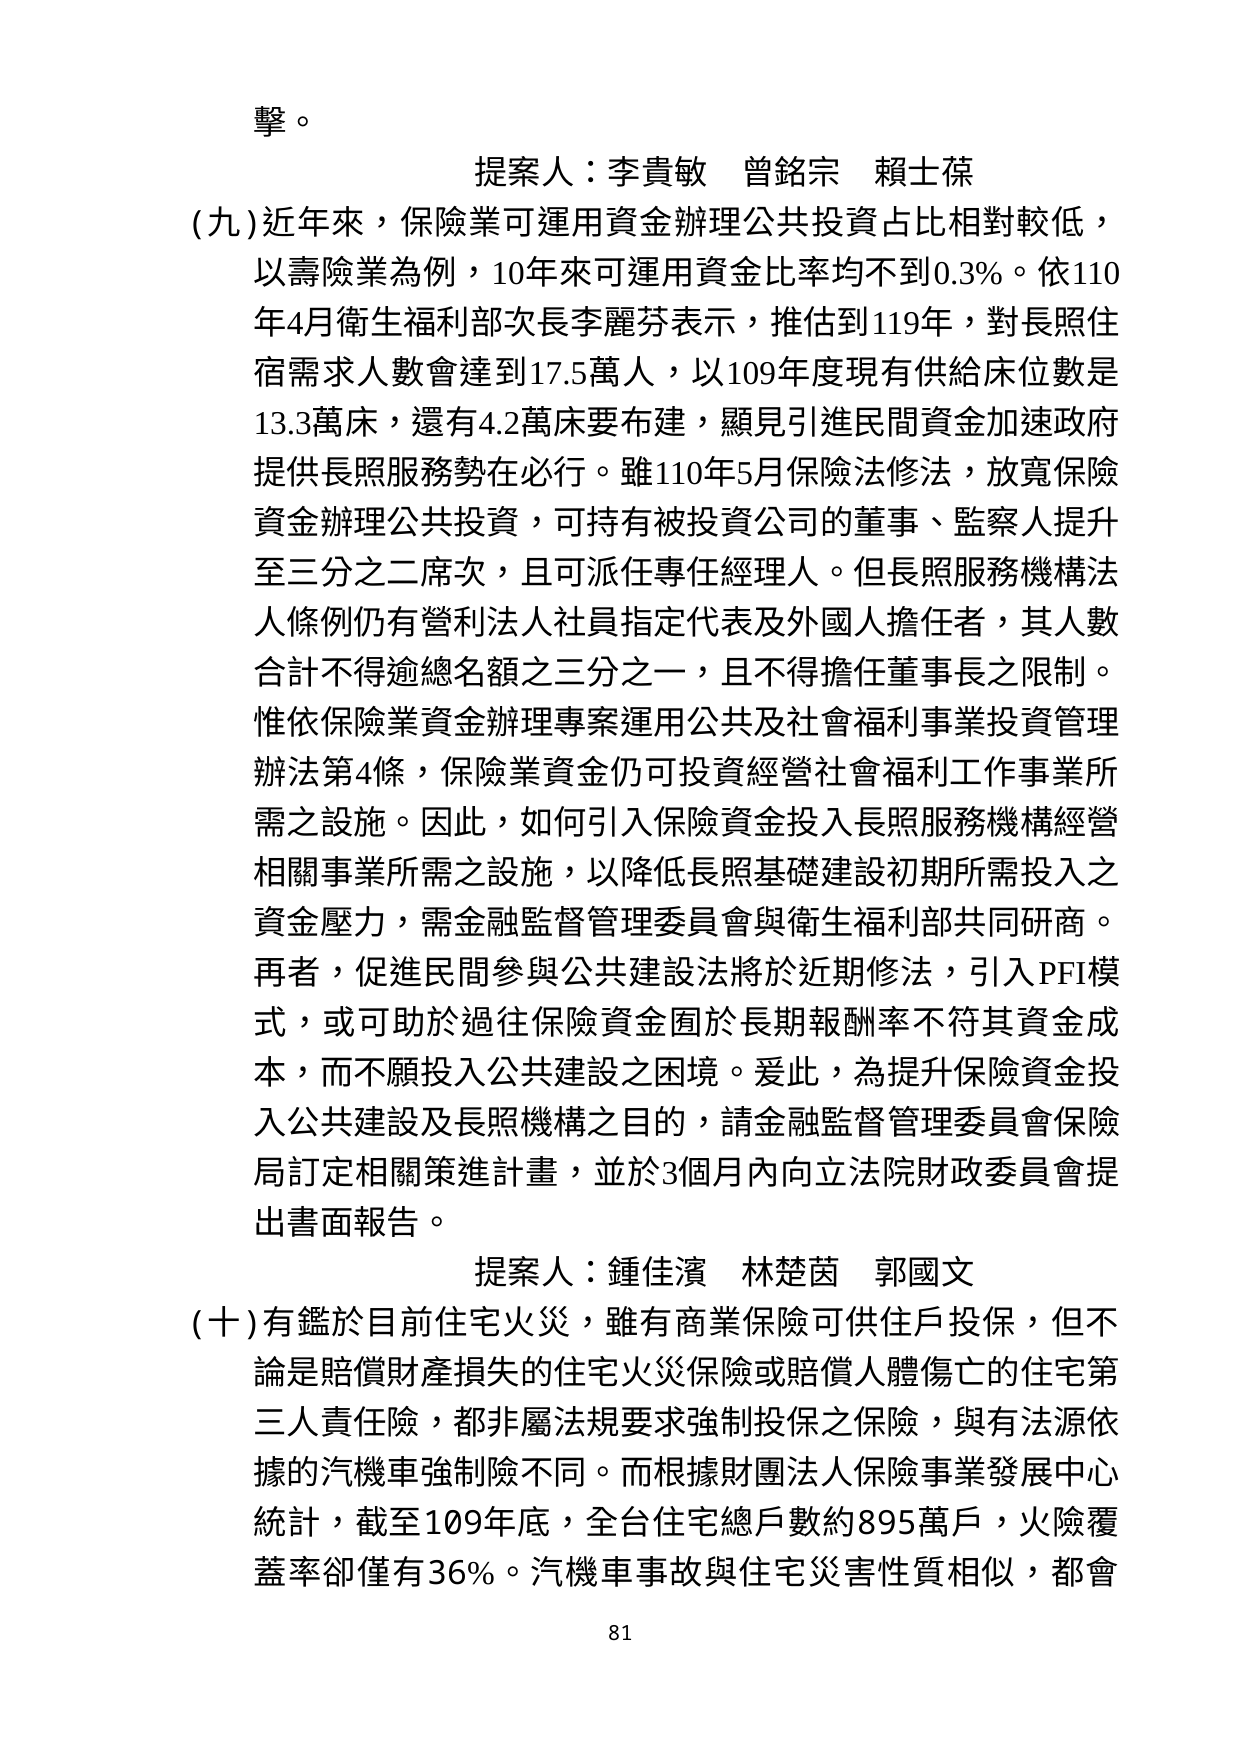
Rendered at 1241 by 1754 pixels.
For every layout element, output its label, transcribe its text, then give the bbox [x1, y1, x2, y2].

text 擊。 [187, 94, 1120, 144]
text 提案人：鍾佳濱 林楚茵 郭國文 [474, 1244, 1120, 1294]
text (十)有鑑於目前住宅火災，雖有商業保險可供住戶投保，但不論是賠償財產損失的住宅火災保險或賠償人體傷亡的住宅第三人責任險，都非屬法規要求強制投保之保險，與有法源依據的汽機車強制險不同。而根據財團法人保險事業發展中心統計，截至109年底，全台住宅總戶數約895萬戶，火險覆蓋率卻僅有36%。汽機車事故與住宅災害性質相似，都會 [187, 1294, 1120, 1594]
text 提案人：李貴敏 曾銘宗 賴士葆 [474, 144, 1120, 194]
text (九)近年來，保險業可運用資金辦理公共投資占比相對較低，以壽險業為例，10年來可運用資金比率均不到0.3%。依110年4月衛生福利部次長李麗芬表示，推估到119年，對長照住宿需求人數會達到17.5萬人，以109年度現有供給床位數是13.3萬床，還有4.2萬床要布建，顯見引進民間資金加速政府提供長照服務勢在必行。雖110年5月保險法修法，放寬保險資金辦理公共投資，可持有被投資公司的董事、監察人提升至三分之二席次，且可派任專任經理人。但長照服務機構法人條例仍有營利法人社員指定代表及外國人擔任者，其人數合計不得逾總名額之三分之一，且不得擔任董事長之限制。惟依保險業資金辦理專案運用公共及社會福利事業投資管理辦法第4條，保險業資金仍可投資經營社會福利工作事業所需之設施。因此，如何引入保險資金投入長照服務機構經營相關事業所需之設施，以降低長照基礎建設初期所需投入之資金壓力，需金融監督管理委員會與衛生福利部共同研商。再者，促進民間參與公共建設法將於近期修法，引入PFI模式，或可助於過往保險資金囿於長期報酬率不符其資金成本，而不願投入公共建設之困境。爰此，為提升保險資金投入公共建設及長照機構之目的，請金融監督管理委員會保險局訂定相關策進計畫，並於3個月內向立法院財政委員會提出書面報告。 [187, 194, 1120, 1244]
